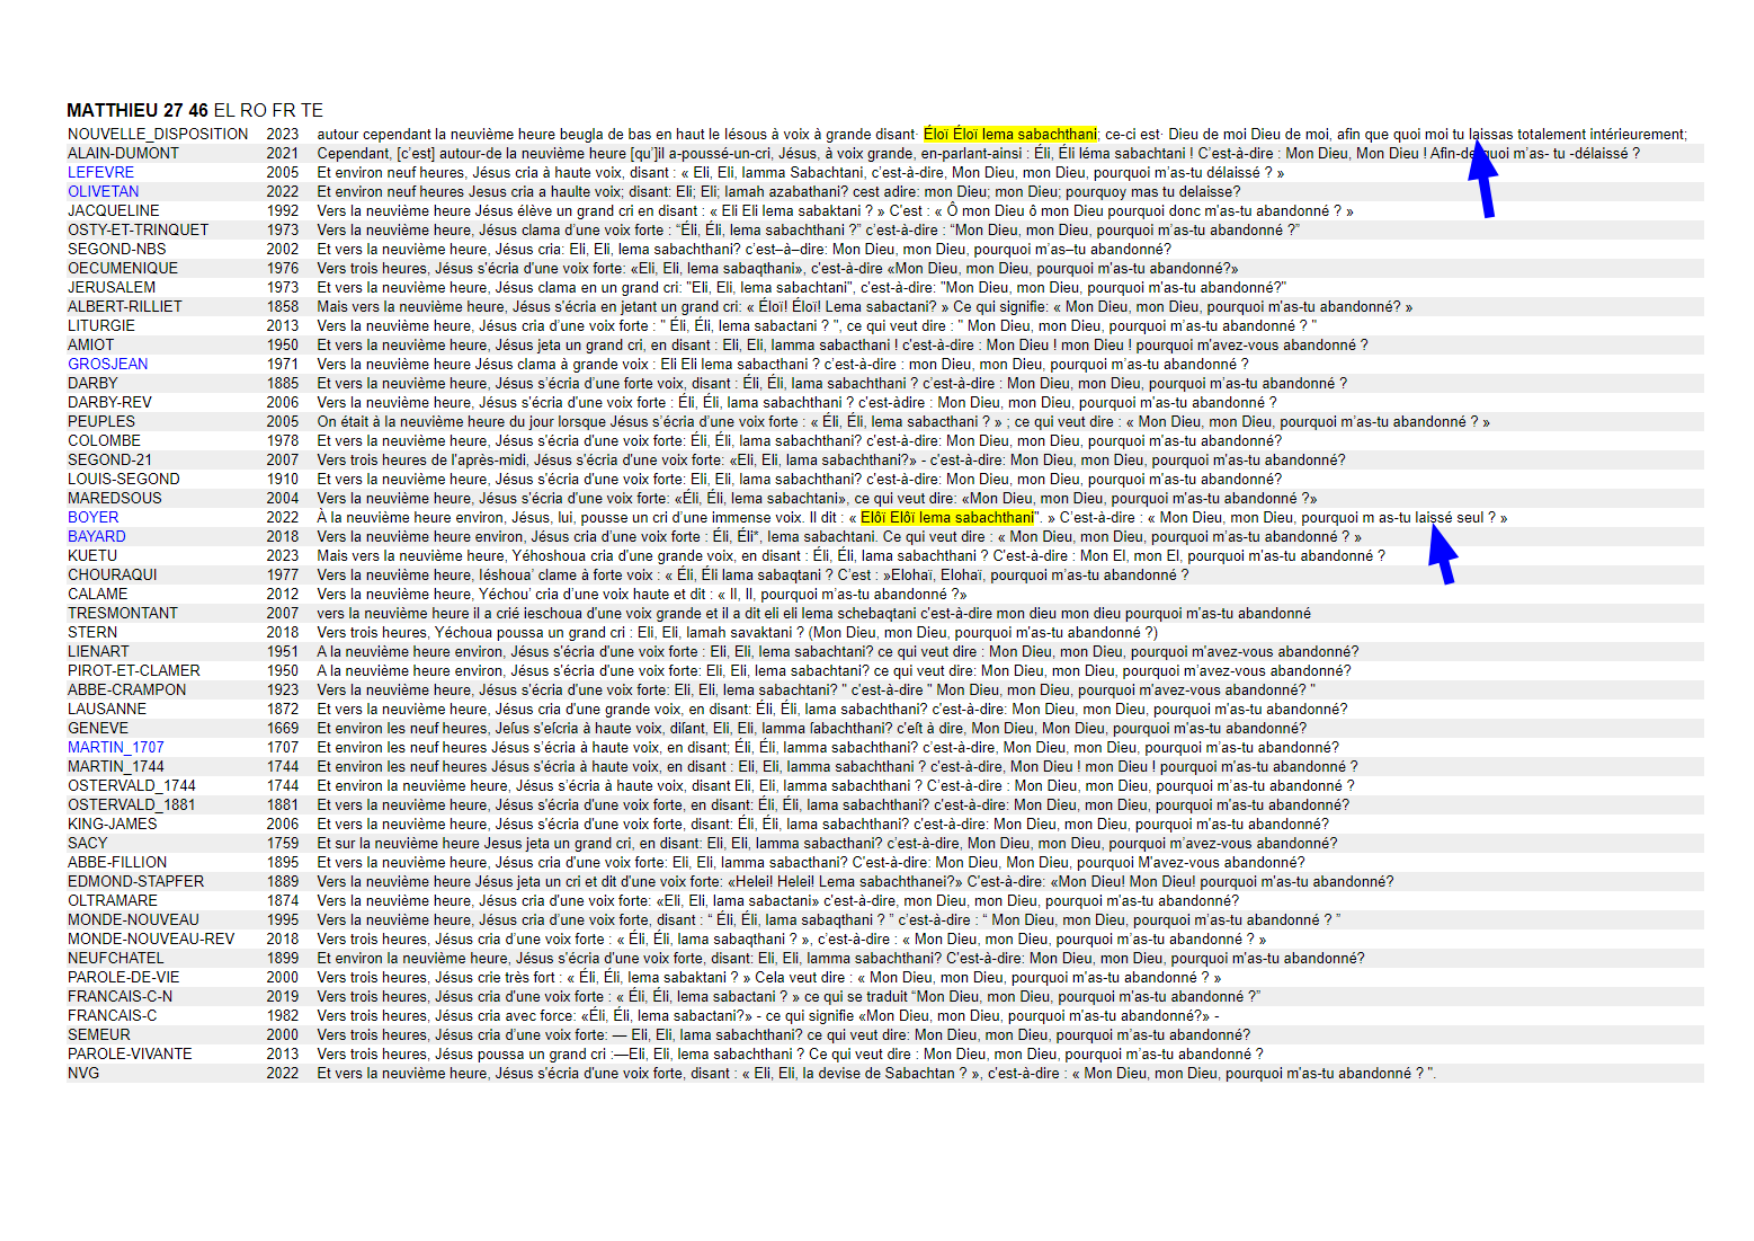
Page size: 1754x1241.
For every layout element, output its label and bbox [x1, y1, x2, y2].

picture [61, 101, 1711, 1093]
